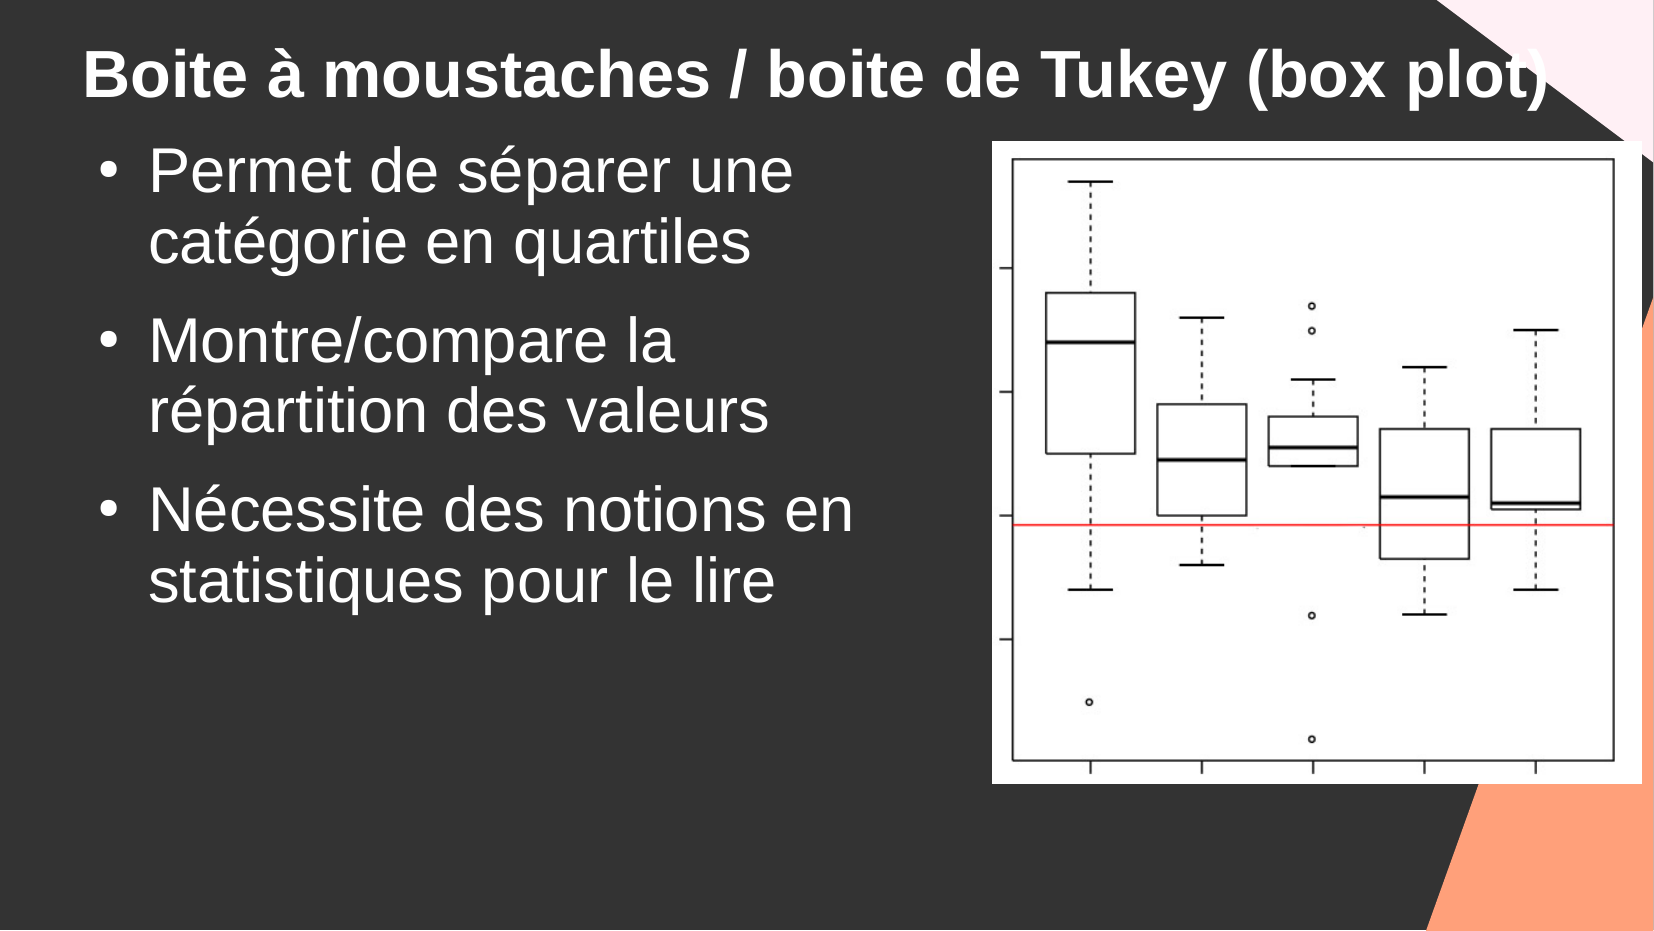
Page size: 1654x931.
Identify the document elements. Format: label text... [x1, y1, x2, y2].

list Permet de séparer une catégorie en quartiles Montre/compare la répartition des valeurs Nécessite des notions en statistiques pour le lire [80, 135, 863, 638]
text_box [1425, 295, 1654, 931]
text_box [1436, 0, 1654, 163]
picture [992, 141, 1642, 784]
title Boite à moustaches / boite de Tukey (box plot) [82, 37, 1571, 115]
